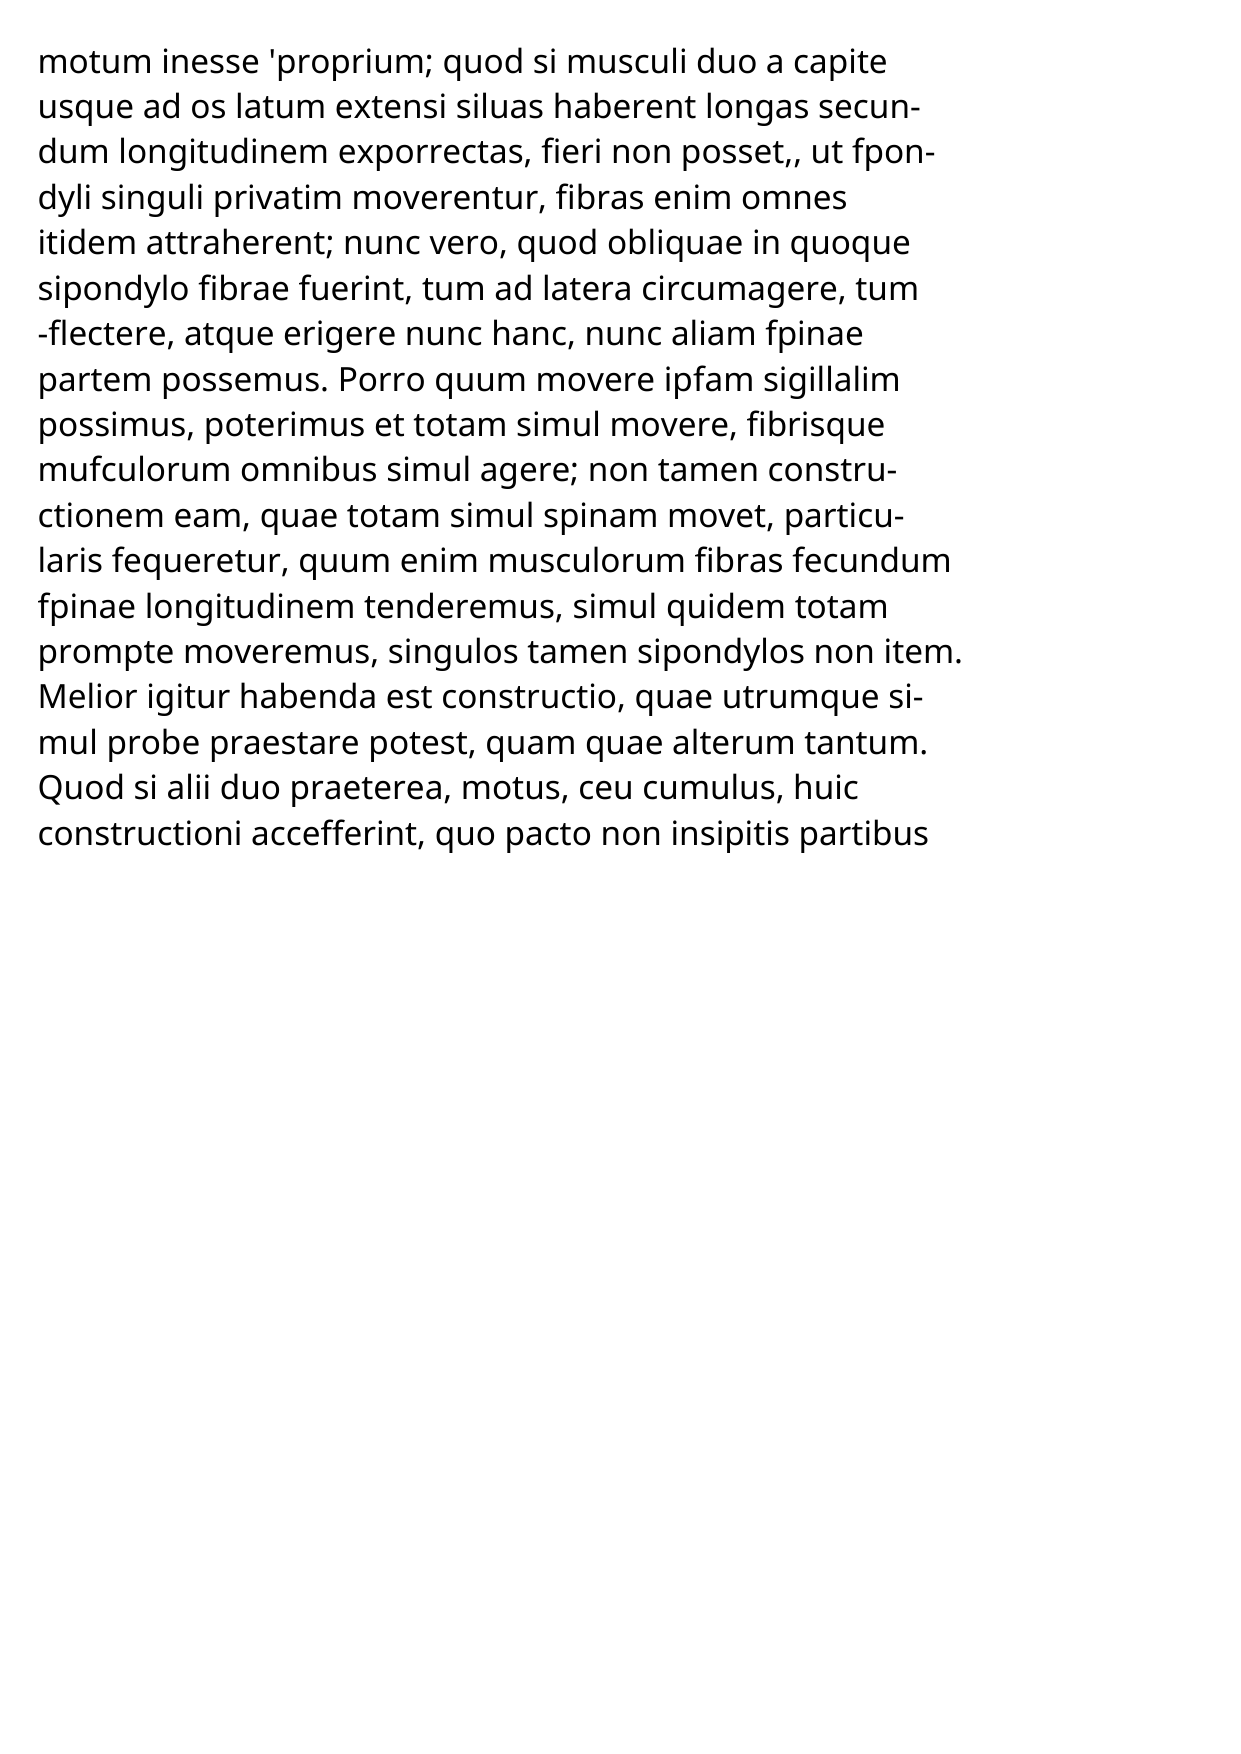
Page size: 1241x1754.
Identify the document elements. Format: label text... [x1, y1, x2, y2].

text motum inesse 'proprium; quod si musculi duo a capite usque ad os latum extensi siluas haberent longas secun- dum longitudinem exporrectas, fieri non posset,, ut fpon- dyli singuli privatim moverentur, fibras enim omnes itidem attraherent; nunc vero, quod obliquae in quoque sipondylo fibrae fuerint, tum ad latera circumagere, tum -flectere, atque erigere nunc hanc, nunc aliam fpinae partem possemus. Porro quum movere ipfam sigillalim possimus, poterimus et totam simul movere, fibrisque mufculorum omnibus simul agere; non tamen constru- ctionem eam, quae totam simul spinam movet, particu- laris fequeretur, quum enim musculorum fibras fecundum fpinae longitudinem tenderemus, simul quidem totam prompte moveremus, singulos tamen sipondylos non item. Melior igitur habenda est constructio, quae utrumque si- mul probe praestare potest, quam quae alterum tantum. Quod si alii duo praeterea, motus, ceu cumulus, huic constructioni accefferint, quo pacto non insipitis partibus [37, 37, 1203, 855]
